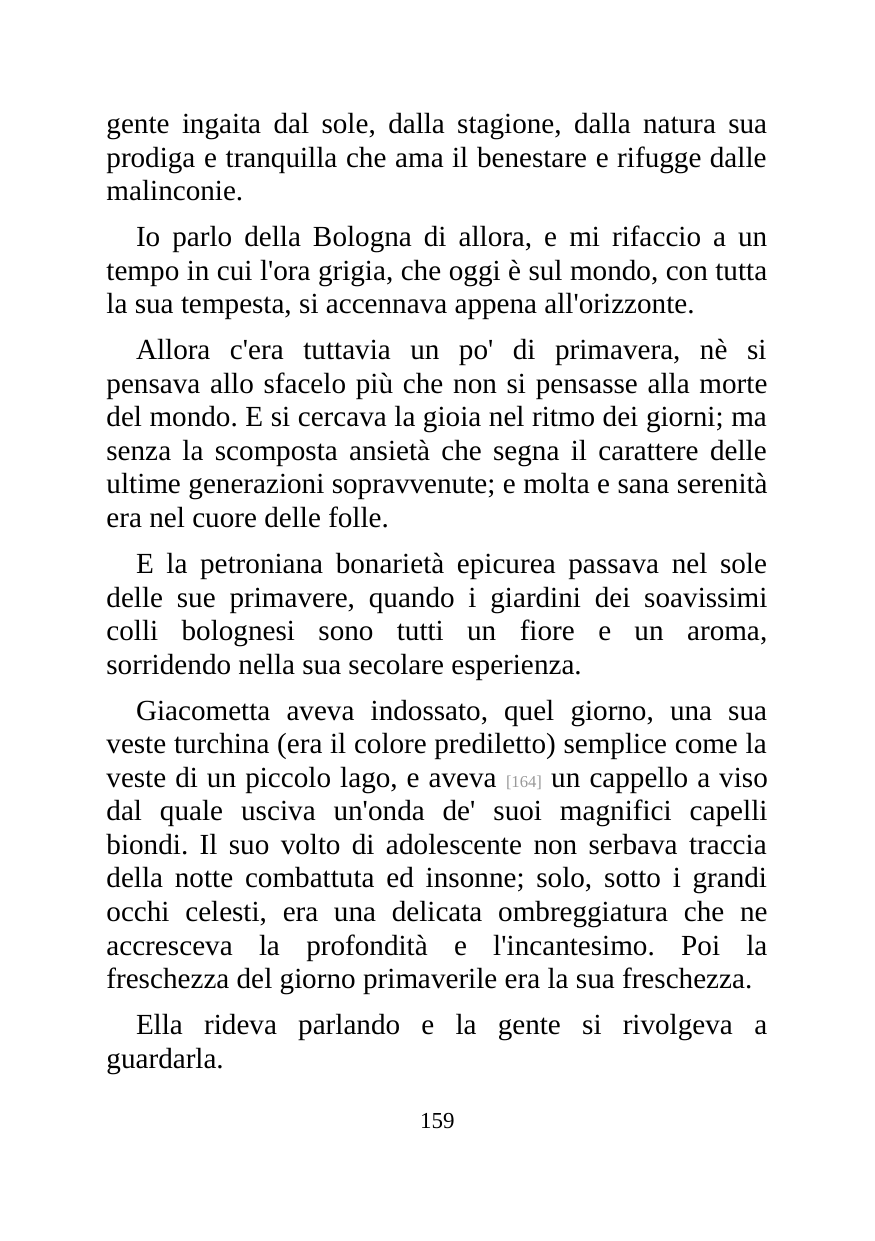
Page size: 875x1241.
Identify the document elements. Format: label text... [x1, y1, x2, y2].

text Io parlo della Bologna di allora, e mi rifaccio a un tempo in cui l'ora grigia, che oggi è sul mondo, con tutta la sua tempesta, si accennava appena all'orizzonte. [106, 219, 768, 320]
text E la petroniana bonarietà epicurea passava nel sole delle sue primavere, quando i giardini dei soavissimi colli bolognesi sono tutti un fiore e un aroma, sorridendo nella sua secolare esperienza. [106, 546, 768, 680]
text Allora c'era tuttavia un po' di primavera, nè si pensava allo sfacelo più che non si pensasse alla morte del mondo. E si cercava la gioia nel ritmo dei giorni; ma senza la scomposta ansietà che segna il carattere delle ultime generazioni sopravvenute; e molta e sana serenità era nel cuore delle folle. [106, 332, 768, 534]
text Ella rideva parlando e la gente si rivolgeva a guardarla. [106, 1007, 768, 1074]
text Giacometta aveva indossato, quel giorno, una sua veste turchina (era il colore prediletto) semplice come la veste di un piccolo lago, e aveva [164] un cappello a viso dal quale usciva un'onda de' suoi magnifici capelli biondi. Il suo volto di adolescente non serbava traccia della notte combattuta ed insonne; solo, sotto i grandi occhi celesti, era una delicata ombreggiatura che ne accresceva la profondità e l'incantesimo. Poi la freschezza del giorno primaverile era la sua freschezza. [106, 693, 768, 995]
text gente ingaita dal sole, dalla stagione, dalla natura sua prodiga e tranquilla che ama il benestare e rifugge dalle malinconie. [106, 106, 768, 207]
